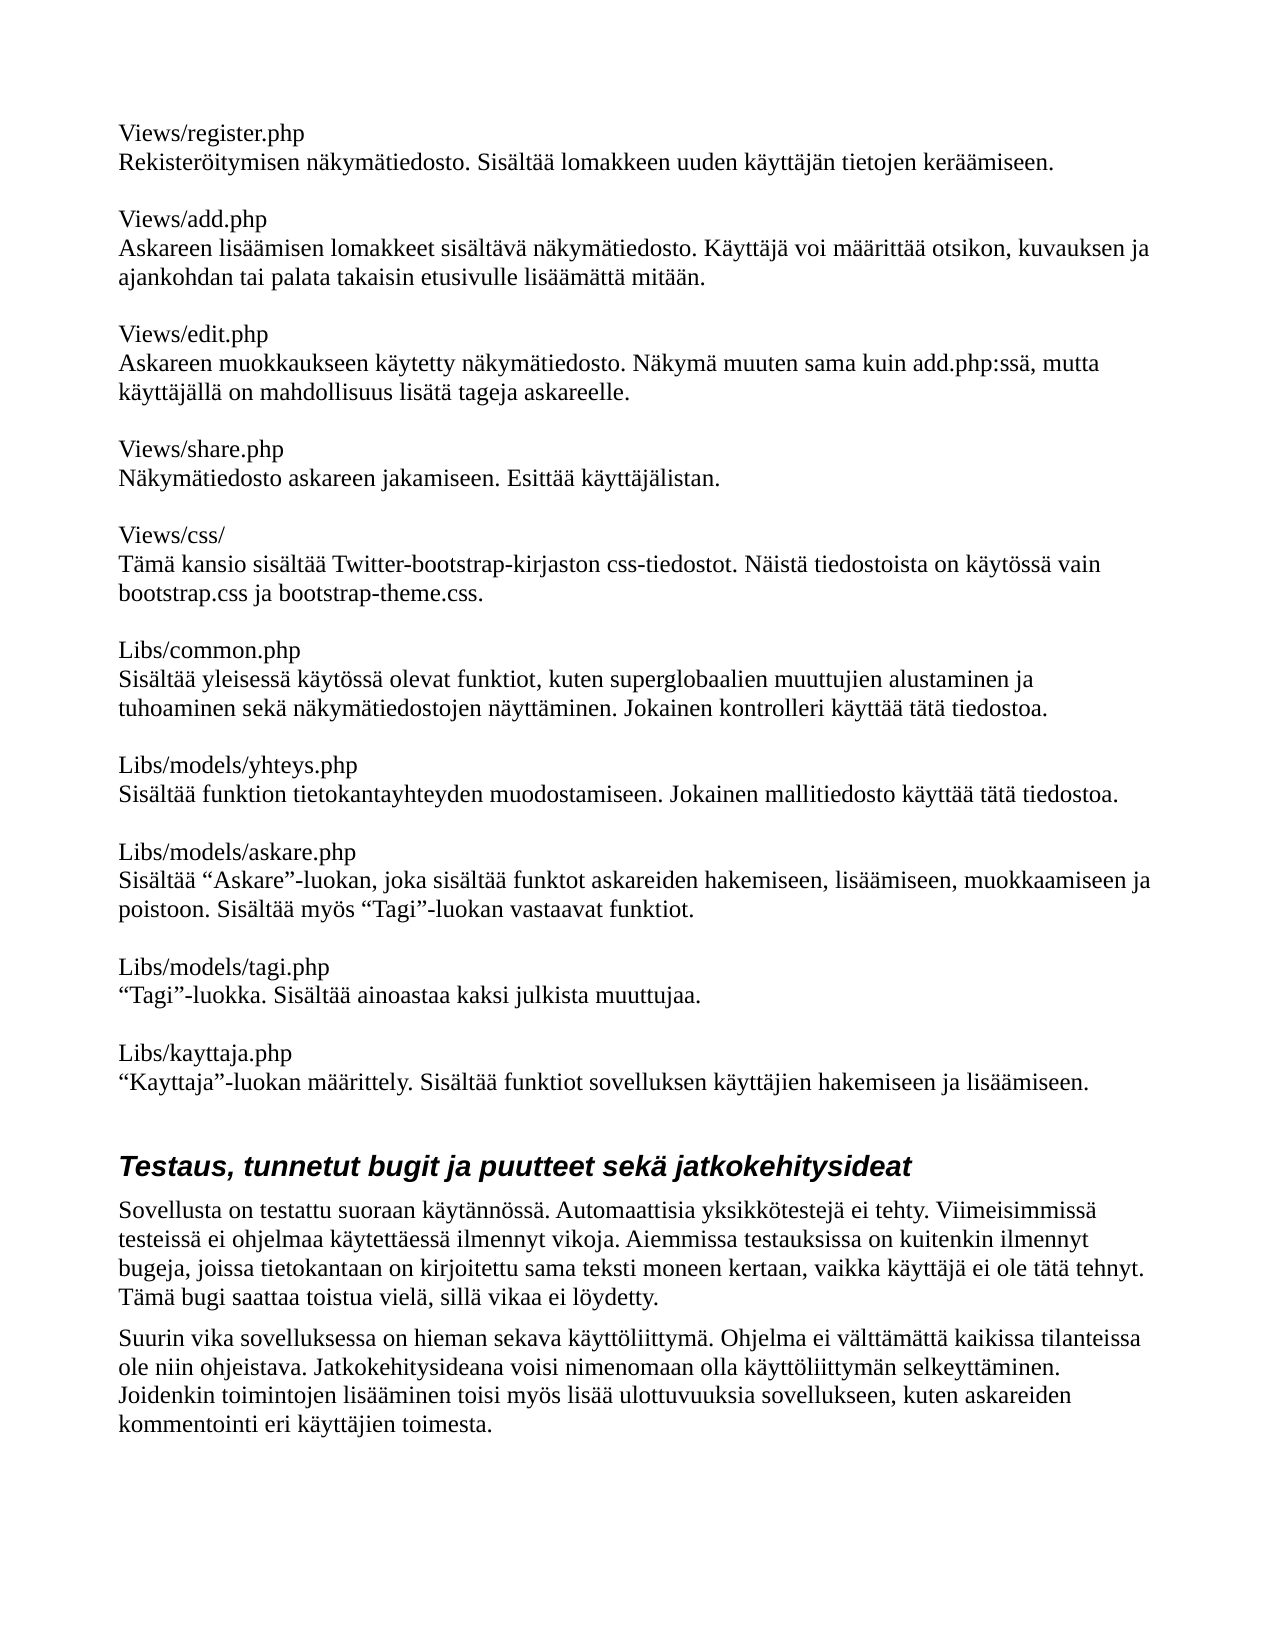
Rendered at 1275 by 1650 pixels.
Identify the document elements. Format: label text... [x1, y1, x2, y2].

text Libs/kayttaja.php [118, 1038, 1157, 1067]
text Rekisteröitymisen näkymätiedosto. Sisältää lomakkeen uuden käyttäjän tietojen keräämiseen. [118, 147, 1157, 176]
text Views/add.php [118, 204, 1157, 233]
text “Kayttaja”-luokan määrittely. Sisältää funktiot sovelluksen käyttäjien hakemiseen ja lisäämiseen. [118, 1067, 1157, 1096]
text Sovellusta on testattu suoraan käytännössä. Automaattisia yksikkötestejä ei tehty. Viimeisimmissä testeissä ei ohjelmaa käytettäessä ilmennyt vikoja. Aiemmissa testauksissa on kuitenkin ilmennyt bugeja, joissa tietokantaan on kirjoitettu sama teksti moneen kertaan, vaikka käyttäjä ei ole tätä tehnyt. Tämä bugi saattaa toistua vielä, sillä vikaa ei löydetty. [118, 1195, 1157, 1310]
subtitle Testaus, tunnetut bugit ja puutteet sekä jatkokehitysideat [118, 1149, 1157, 1183]
text Views/share.php [118, 434, 1157, 463]
text Suurin vika sovelluksessa on hieman sekava käyttöliittymä. Ohjelma ei välttämättä kaikissa tilanteissa ole niin ohjeistava. Jatkokehitysideana voisi nimenomaan olla käyttöliittymän selkeyttäminen. Joidenkin toimintojen lisääminen toisi myös lisää ulottuvuuksia sovellukseen, kuten askareiden kommentointi eri käyttäjien toimesta. [118, 1323, 1157, 1438]
text Sisältää “Askare”-luokan, joka sisältää funktot askareiden hakemiseen, lisäämiseen, muokkaamiseen ja poistoon. Sisältää myös “Tagi”-luokan vastaavat funktiot. [118, 866, 1157, 923]
text Libs/models/yhteys.php [118, 751, 1157, 779]
text “Tagi”-luokka. Sisältää ainoastaa kaksi julkista muuttujaa. [118, 981, 1157, 1009]
text Views/edit.php [118, 319, 1157, 348]
text Views/css/ [118, 521, 1157, 549]
text Libs/models/askare.php [118, 837, 1157, 866]
text Sisältää funktion tietokantayhteyden muodostamiseen. Jokainen mallitiedosto käyttää tätä tiedostoa. [118, 779, 1157, 808]
text Askareen lisäämisen lomakkeet sisältävä näkymätiedosto. Käyttäjä voi määrittää otsikon, kuvauksen ja ajankohdan tai palata takaisin etusivulle lisäämättä mitään. [118, 233, 1157, 291]
text Libs/common.php [118, 636, 1157, 664]
text Tämä kansio sisältää Twitter-bootstrap-kirjaston css-tiedostot. Näistä tiedostoista on käytössä vain bootstrap.css ja bootstrap-theme.css. [118, 549, 1157, 607]
text Askareen muokkaukseen käytetty näkymätiedosto. Näkymä muuten sama kuin add.php:ssä, mutta käyttäjällä on mahdollisuus lisätä tageja askareelle. [118, 348, 1157, 406]
text Libs/models/tagi.php [118, 952, 1157, 981]
text Sisältää yleisessä käytössä olevat funktiot, kuten superglobaalien muuttujien alustaminen ja tuhoaminen sekä näkymätiedostojen näyttäminen. Jokainen kontrolleri käyttää tätä tiedostoa. [118, 664, 1157, 722]
text Views/register.php [118, 118, 1157, 147]
text Näkymätiedosto askareen jakamiseen. Esittää käyttäjälistan. [118, 463, 1157, 492]
